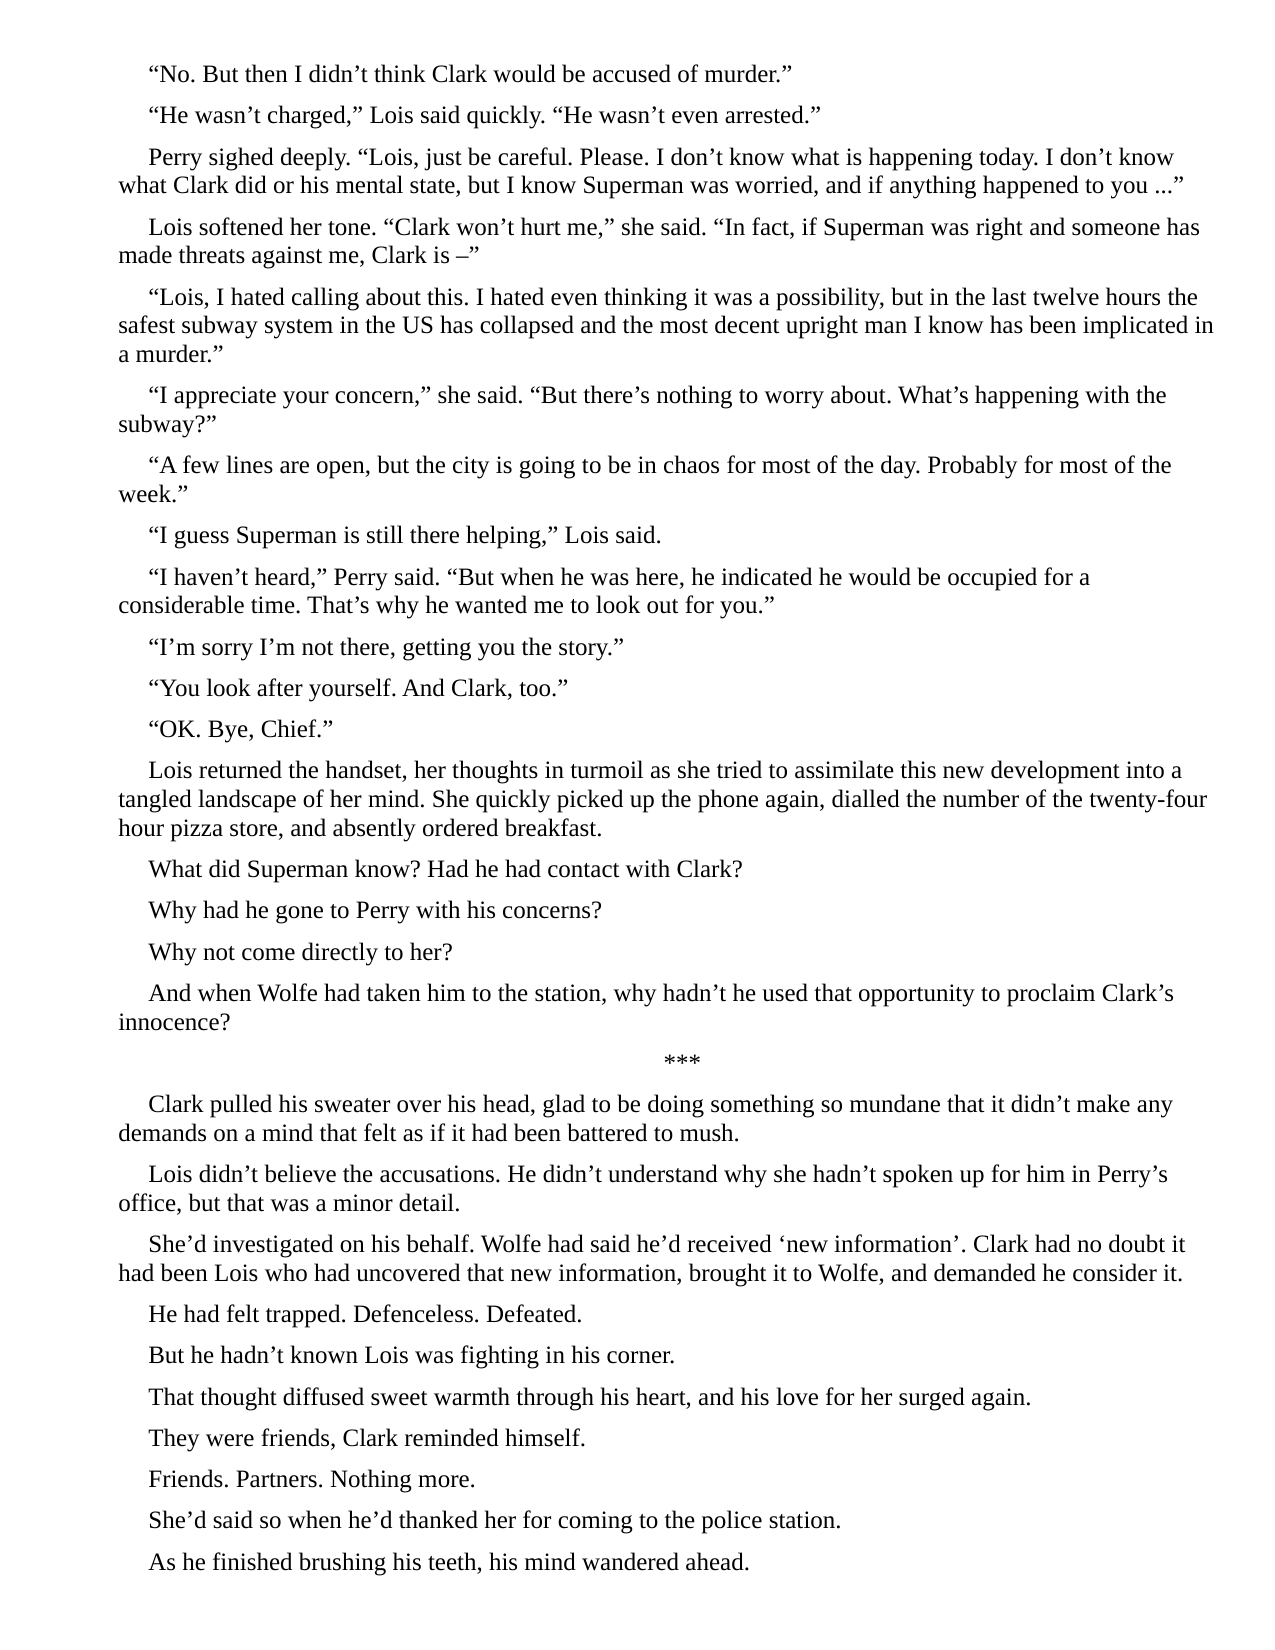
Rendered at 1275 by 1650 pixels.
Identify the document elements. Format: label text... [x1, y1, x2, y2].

text Perry sighed deeply. “Lois, just be careful. Please. I don’t know what is happening today. I don’t know what Clark did or his mental state, but I know Superman was worried, and if anything happened to you ...” [118, 142, 1216, 199]
text She’d investigated on his behalf. Wolfe had said he’d received ‘new information’. Clark had no doubt it had been Lois who had uncovered that new information, brought it to Wolfe, and demanded he consider it. [118, 1229, 1216, 1287]
text “I guess Superman is still there helping,” Lois said. [118, 520, 1216, 549]
text Why not come directly to her? [118, 937, 1216, 965]
text Friends. Partners. Nothing more. [118, 1464, 1216, 1493]
text What did Superman know? Had he had contact with Clark? [118, 854, 1216, 883]
text “I haven’t heard,” Perry said. “But when he was here, he indicated he would be occupied for a considerable time. That’s why he wanted me to look out for you.” [118, 562, 1216, 619]
text But he hadn’t known Lois was fighting in his corner. [118, 1340, 1216, 1369]
text He had felt trapped. Defenceless. Defeated. [118, 1299, 1216, 1328]
text *** [118, 1048, 1216, 1077]
text “He wasn’t charged,” Lois said quickly. “He wasn’t even arrested.” [118, 100, 1216, 129]
text “No. But then I didn’t think Clark would be accused of murder.” [118, 59, 1216, 88]
text Lois didn’t believe the accusations. He didn’t understand why she hadn’t spoken up for him in Perry’s office, but that was a minor detail. [118, 1159, 1216, 1217]
text Lois softened her tone. “Clark won’t hurt me,” she said. “In fact, if Superman was right and someone has made threats against me, Clark is –” [118, 212, 1216, 269]
text Lois returned the handset, her thoughts in turmoil as she tried to assimilate this new development into a tangled landscape of her mind. She quickly picked up the phone again, dialled the number of the twenty-four hour pizza store, and absently ordered breakfast. [118, 755, 1216, 842]
text “OK. Bye, Chief.” [118, 714, 1216, 743]
text She’d said so when he’d thanked her for coming to the police station. [118, 1505, 1216, 1534]
text Why had he gone to Perry with his concerns? [118, 895, 1216, 924]
text “I appreciate your concern,” she said. “But there’s nothing to worry about. What’s happening with the subway?” [118, 380, 1216, 438]
text That thought diffused sweet warmth through his heart, and his love for her surged again. [118, 1382, 1216, 1410]
text They were friends, Clark reminded himself. [118, 1423, 1216, 1452]
text “I’m sorry I’m not there, getting you the story.” [118, 632, 1216, 660]
text “Lois, I hated calling about this. I hated even thinking it was a possibility, but in the last twelve hours the safest subway system in the US has collapsed and the most decent upright man I know has been implicated in a murder.” [118, 282, 1216, 368]
text And when Wolfe had taken him to the station, why hadn’t he used that opportunity to proclaim Clark’s innocence? [118, 978, 1216, 1035]
text “A few lines are open, but the city is going to be in chaos for most of the day. Probably for most of the week.” [118, 450, 1216, 508]
text As he finished brushing his teeth, his mind wandered ahead. [118, 1547, 1216, 1575]
text Clark pulled his sweater over his head, glad to be doing something so mundane that it didn’t make any demands on a mind that felt as if it had been battered to mush. [118, 1089, 1216, 1147]
text “You look after yourself. And Clark, too.” [118, 673, 1216, 702]
